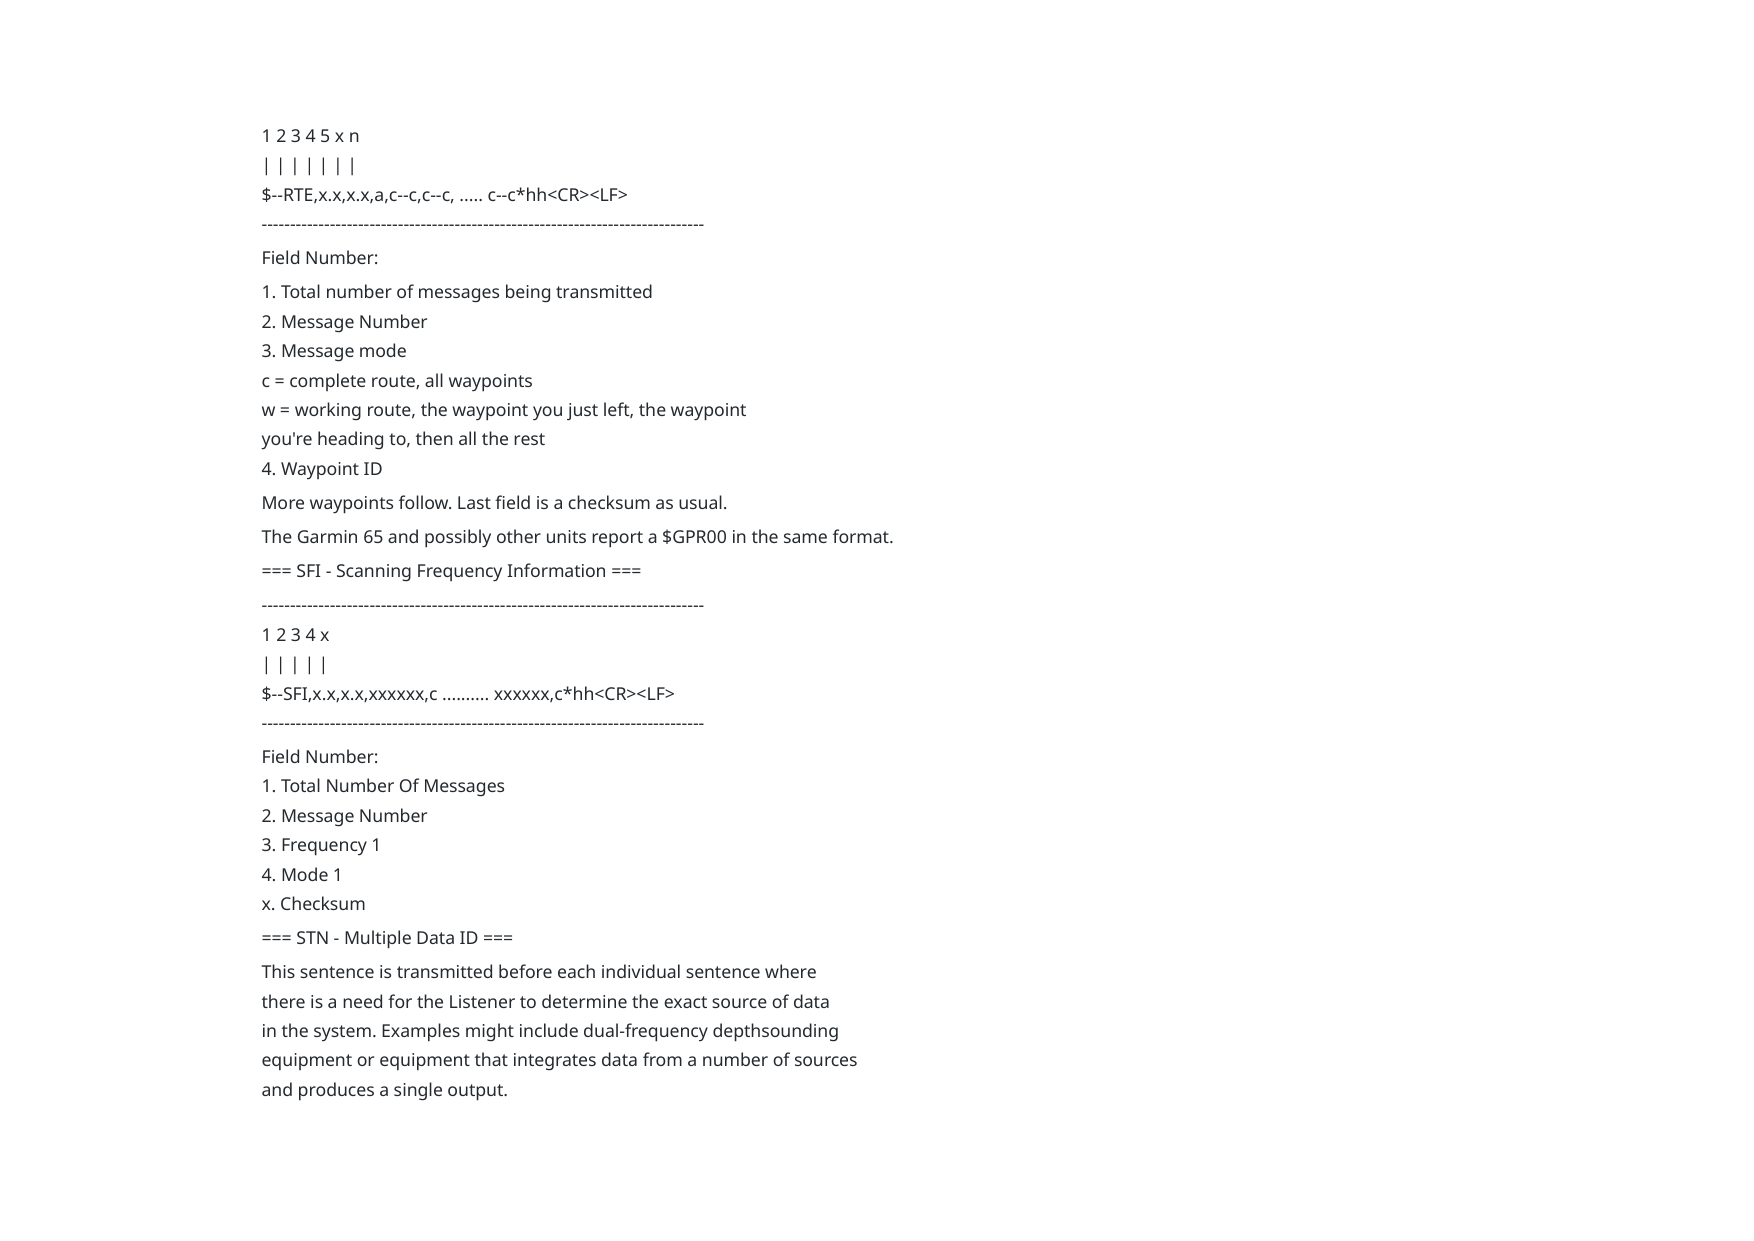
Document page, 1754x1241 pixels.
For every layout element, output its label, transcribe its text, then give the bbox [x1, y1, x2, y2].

table_cell 4. Mode 1 [261, 857, 1636, 886]
table_cell [118, 485, 261, 514]
table_cell [118, 857, 261, 886]
table_cell [118, 363, 261, 392]
table_cell 1 2 3 4 x [261, 617, 1636, 646]
table_cell [118, 240, 261, 270]
table_cell === SFI - Scanning Frequency Information === [261, 553, 1636, 583]
table_cell ------------------------------------------------------------------------------ [261, 705, 1636, 734]
table_cell [118, 739, 261, 768]
table_cell 2. Message Number [261, 798, 1636, 827]
table_cell [118, 769, 261, 798]
table_cell ------------------------------------------------------------------------------ [261, 588, 1636, 617]
table_cell [118, 646, 261, 676]
table_cell [118, 617, 261, 646]
table_cell [118, 705, 261, 734]
table_cell [118, 270, 261, 274]
table_cell [261, 950, 1636, 954]
table_cell [118, 583, 261, 587]
table_cell c = complete route, all waypoints [261, 363, 1636, 392]
table_cell [261, 236, 1636, 240]
table_cell [118, 177, 261, 206]
table_cell w = working route, the waypoint you just left, the waypoint [261, 392, 1636, 421]
table_cell there is a need for the Listener to determine the exact source of data [261, 984, 1636, 1013]
table_cell [261, 270, 1636, 274]
table_cell [118, 920, 261, 949]
table_cell [118, 798, 261, 827]
table_cell [118, 734, 261, 739]
table_cell The Garmin 65 and possibly other units report a $GPR00 in the same format. [261, 519, 1636, 548]
table_cell [118, 950, 261, 954]
table_cell | | | | | | | [261, 148, 1636, 177]
table_cell x. Checksum [261, 886, 1636, 915]
table_cell 2. Message Number [261, 304, 1636, 333]
table_cell [118, 827, 261, 857]
table_cell Field Number: [261, 240, 1636, 270]
table_cell [118, 421, 261, 451]
table_cell [118, 451, 261, 480]
table_cell [118, 954, 261, 984]
table_cell === STN - Multiple Data ID === [261, 920, 1636, 949]
table_cell [118, 1101, 261, 1106]
table_cell in the system. Examples might include dual-frequency depthsounding [261, 1013, 1636, 1042]
table_cell [118, 480, 261, 485]
table_cell 1. Total number of messages being transmitted [261, 275, 1636, 304]
table_cell [118, 514, 261, 519]
table_cell [261, 549, 1636, 553]
table_cell you're heading to, then all the rest [261, 421, 1636, 451]
table_cell [118, 1072, 261, 1101]
table_cell [118, 1013, 261, 1042]
table_cell [118, 984, 261, 1013]
table_cell [118, 118, 261, 147]
table_cell equipment or equipment that integrates data from a number of sources [261, 1043, 1636, 1072]
table_cell [118, 148, 261, 177]
table_cell Field Number: [261, 739, 1636, 768]
table_cell [118, 275, 261, 304]
table_cell 1. Total Number Of Messages [261, 769, 1636, 798]
table_cell [118, 519, 261, 548]
table_cell [118, 304, 261, 333]
table_cell [261, 734, 1636, 739]
table_cell [261, 514, 1636, 519]
table_cell [118, 549, 261, 553]
table_cell [118, 588, 261, 617]
table_cell 1 2 3 4 5 x n [261, 118, 1636, 147]
table_cell 4. Waypoint ID [261, 451, 1636, 480]
table_cell [118, 333, 261, 363]
table_cell [261, 480, 1636, 485]
table_cell [261, 583, 1636, 587]
table_cell [118, 553, 261, 583]
table_cell ------------------------------------------------------------------------------ [261, 206, 1636, 236]
table_cell More waypoints follow. Last field is a checksum as usual. [261, 485, 1636, 514]
table_cell [118, 236, 261, 240]
table_cell | | | | | [261, 646, 1636, 676]
table_cell This sentence is transmitted before each individual sentence where [261, 954, 1636, 984]
table_cell 3. Frequency 1 [261, 827, 1636, 857]
table_cell [261, 1101, 1636, 1106]
table_cell 3. Message mode [261, 333, 1636, 363]
table_cell [118, 886, 261, 915]
table_cell [118, 676, 261, 705]
table_cell [261, 915, 1636, 920]
table_cell [118, 206, 261, 236]
table_cell and produces a single output. [261, 1072, 1636, 1101]
table_cell [118, 915, 261, 920]
table_cell $--SFI,x.x,x.x,xxxxxx,c .......... xxxxxx,c*hh<CR><LF> [261, 676, 1636, 705]
table_cell $--RTE,x.x,x.x,a,c--c,c--c, ..... c--c*hh<CR><LF> [261, 177, 1636, 206]
table_cell [118, 392, 261, 421]
table_cell [118, 1043, 261, 1072]
